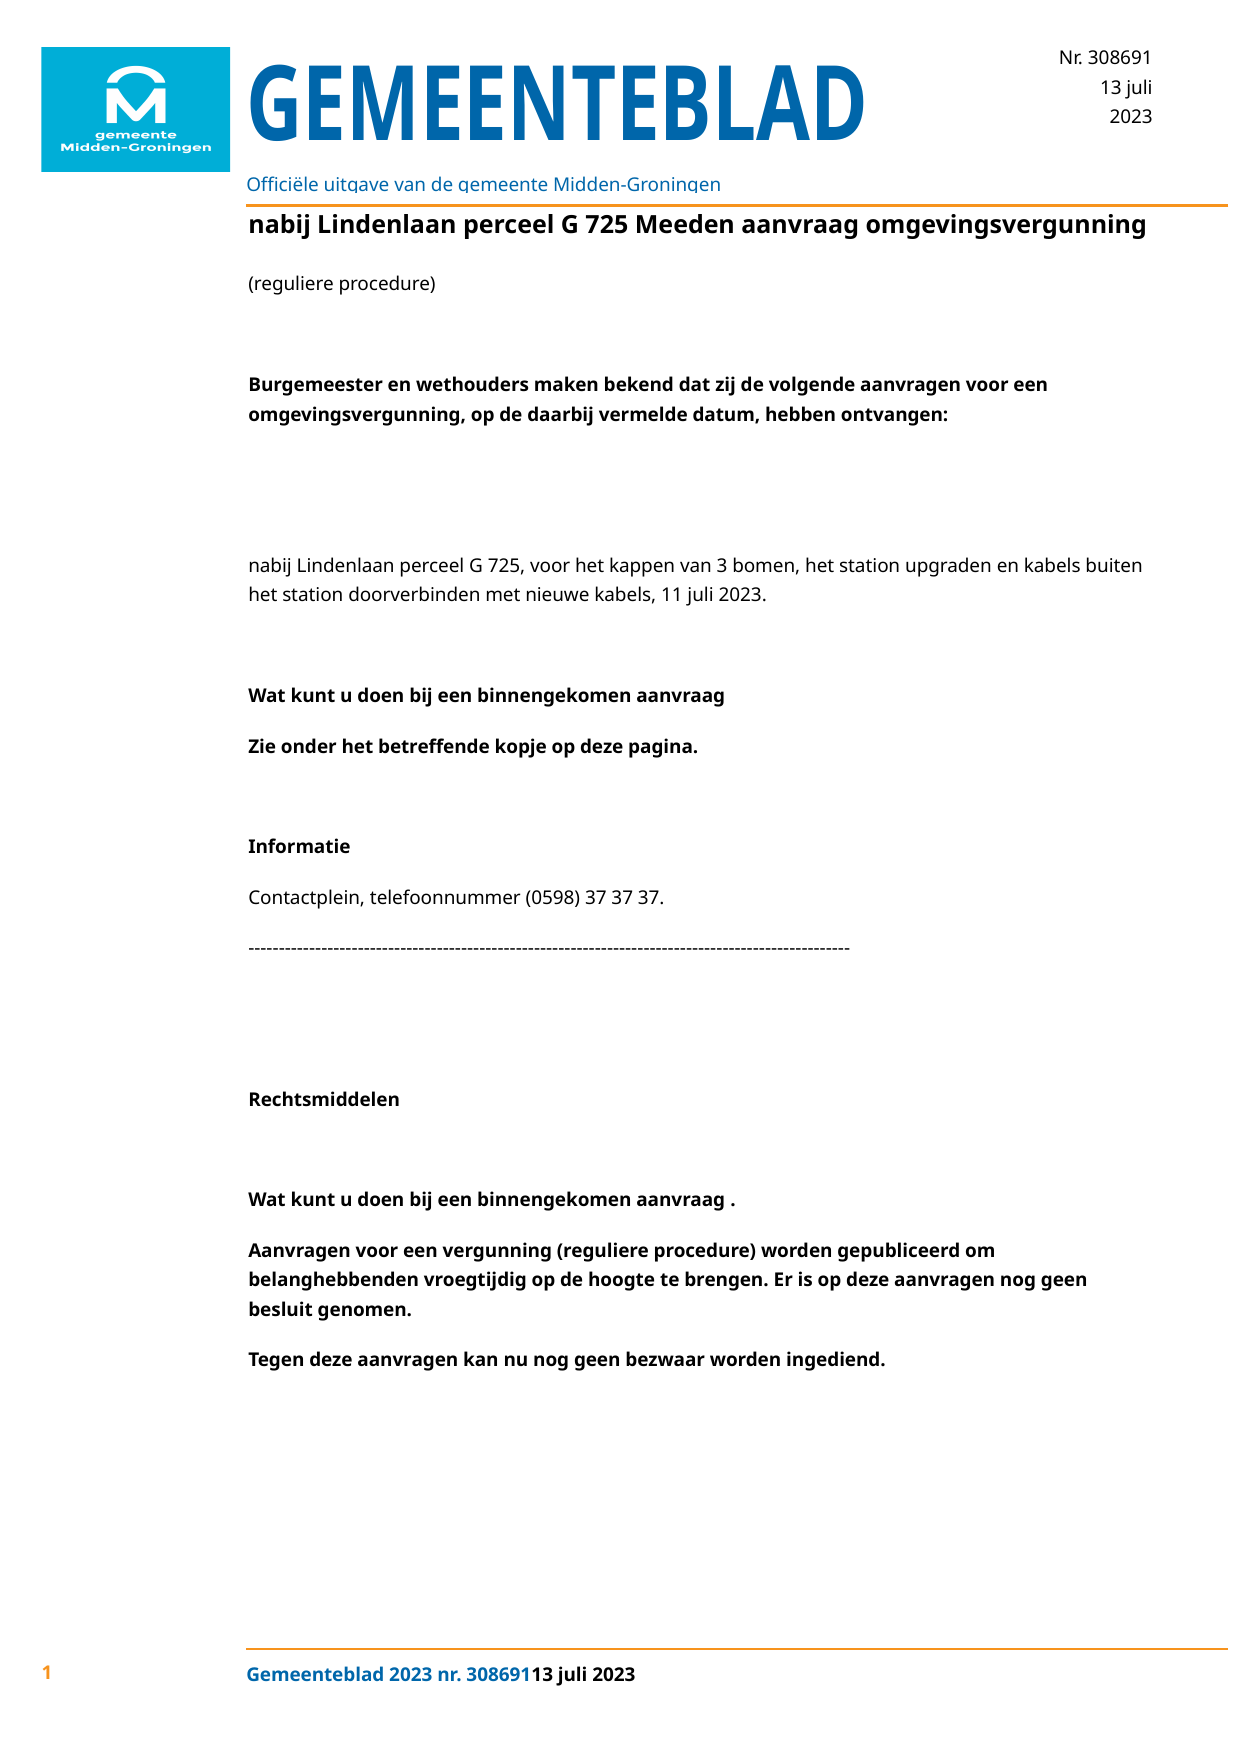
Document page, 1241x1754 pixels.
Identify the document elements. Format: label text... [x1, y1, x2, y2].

text Burgemeester en wethouders maken bekend dat zij de volgende aanvragen voor een omgevingsvergunning, op de daarbij vermelde datum, hebben ontvangen: [248, 371, 1152, 426]
picture [107, 89, 165, 122]
text nabij Lindenlaan perceel G 725 Meeden aanvraag omgevingsvergunning [248, 207, 1152, 241]
text Informatie [248, 834, 1152, 859]
text Rechtsmiddelen [248, 1086, 1152, 1111]
picture [108, 66, 164, 82]
text Wat kunt u doen bij een binnengekomen aanvraag [248, 682, 1152, 708]
text Aanvragen voor een vergunning (reguliere procedure) worden gepubliceerd om belanghebbenden vroegtijdig op de hoogte te brengen. Er is op deze aanvragen nog geen besluit genomen. [248, 1237, 1152, 1322]
text nabij Lindenlaan perceel G 725, voor het kappen van 3 bomen, het station upgraden en kabels buiten het station doorverbinden met nieuwe kabels, 11 juli 2023. [248, 552, 1152, 607]
text --------------------------------------------------------------------------------------------------- [248, 934, 1152, 960]
text (reguliere procedure) [248, 270, 1152, 296]
text Contactplein, telefoonnummer (0598) 37 37 37. [248, 884, 1152, 910]
text Wat kunt u doen bij een binnengekomen aanvraag . [248, 1187, 1152, 1212]
text Tegen deze aanvragen kan nu nog geen bezwaar worden ingediend. [248, 1347, 1152, 1372]
text Zie onder het betreffende kopje op deze pagina. [248, 733, 1152, 758]
picture [184, 146, 190, 153]
